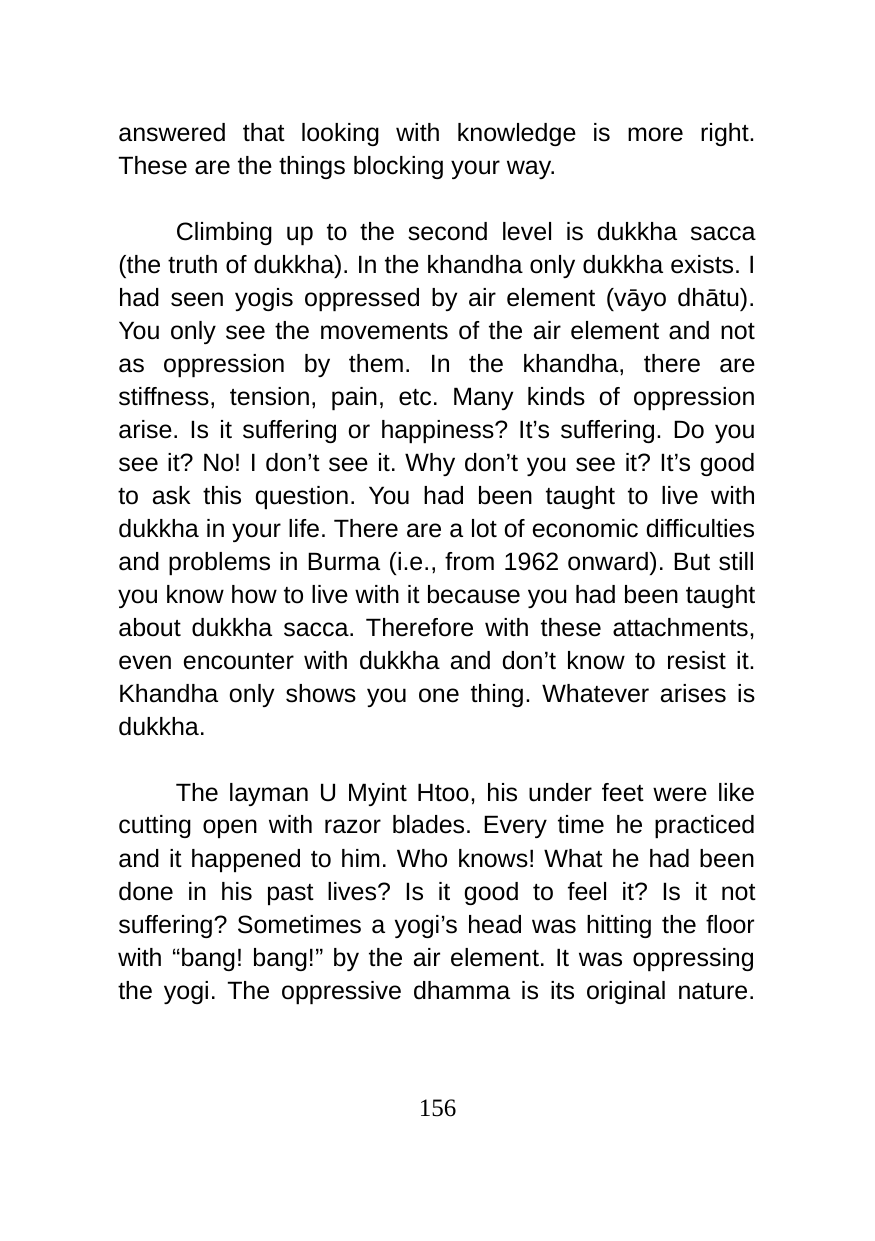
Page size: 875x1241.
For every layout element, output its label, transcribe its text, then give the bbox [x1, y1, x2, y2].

text The layman U Myint Htoo, his under feet were like cutting open with razor blades. Every time he practiced and it happened to him. Who knows! What he had been done in his past lives? Is it good to feel it? Is it not suffering? Sometimes a yogi’s head was hitting the floor with “bang! bang!” by the air element. It was oppressing the yogi. The oppressive dhamma is its original nature. [118, 777, 756, 1004]
text Climbing up to the second level is dukkha sacca (the truth of dukkha). In the khandha only dukkha exists. I had seen yogis oppressed by air element (vāyo dhātu). You only see the movements of the air element and not as oppression by them. In the khandha, there are stiffness, tension, pain, etc. Many kinds of oppression arise. Is it suffering or happiness? It’s suffering. Do you see it? No! I don’t see it. Why don’t you see it? It’s good to ask this question. You had been taught to live with dukkha in your life. There are a lot of economic difficulties and problems in Burma (i.e., from 1962 onward). But still you know how to live with it because you had been taught about dukkha sacca. Therefore with these attachments, even encounter with dukkha and don’t know to resist it. Khandha only shows you one thing. Whatever arises is dukkha. [118, 217, 756, 741]
text answered that looking with knowledge is more right. These are the things blocking your way. [118, 118, 756, 180]
